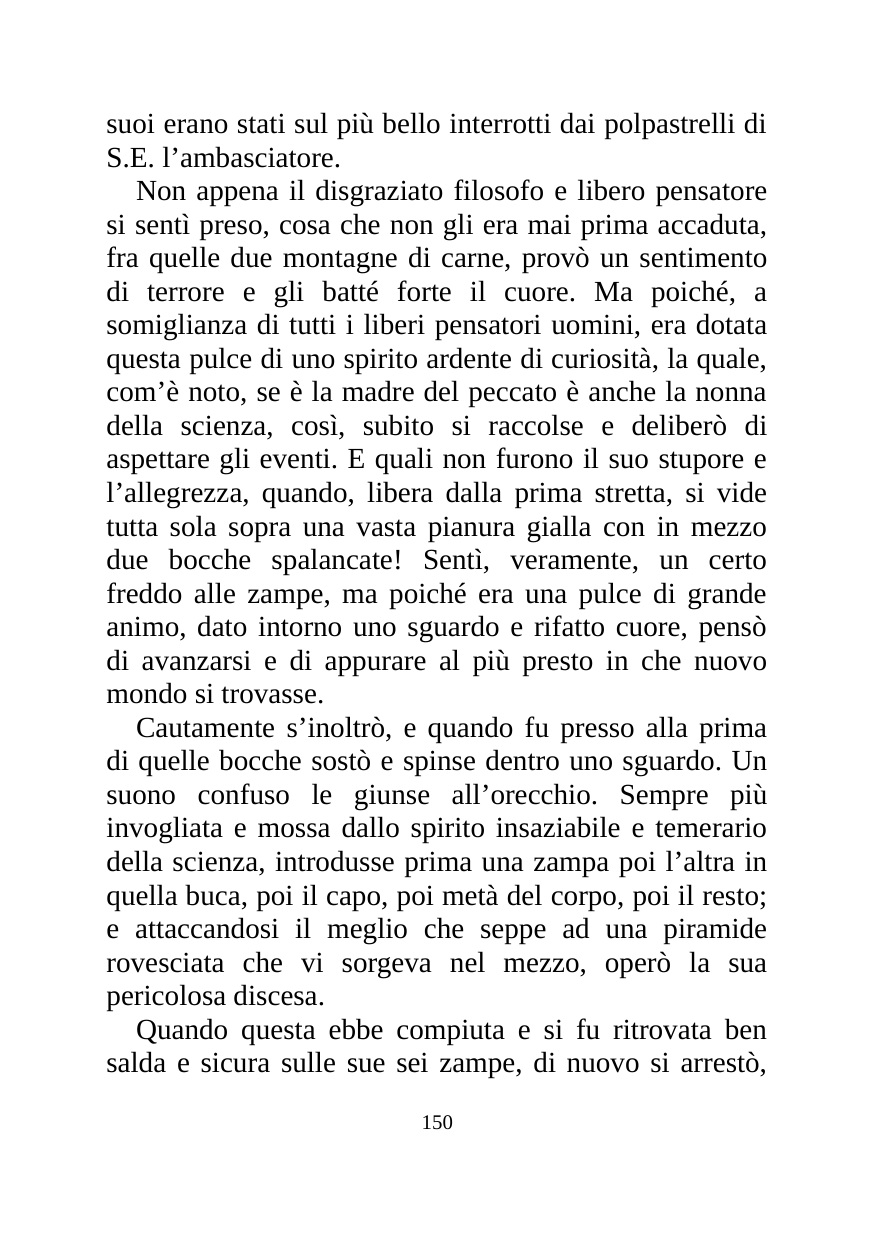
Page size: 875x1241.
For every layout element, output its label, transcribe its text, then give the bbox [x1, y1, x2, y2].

text Non appena il disgraziato filosofo e libero pensatore si sentì preso, cosa che non gli era mai prima accaduta, fra quelle due montagne di carne, provò un sentimento di terrore e gli batté forte il cuore. Ma poiché, a somiglianza di tutti i liberi pensatori uomini, era dotata questa pulce di uno spirito ardente di curiosità, la quale, com’è noto, se è la madre del peccato è anche la nonna della scienza, così, subito si raccolse e deliberò di aspettare gli eventi. E quali non furono il suo stupore e l’allegrezza, quando, libera dalla prima stretta, si vide tutta sola sopra una vasta pianura gialla con in mezzo due bocche spalancate! Sentì, veramente, un certo freddo alle zampe, ma poiché era una pulce di grande animo, dato intorno uno sguardo e rifatto cuore, pensò di avanzarsi e di appurare al più presto in che nuovo mondo si trovasse. [106, 173, 768, 710]
text Cautamente s’inoltrò, e quando fu presso alla prima di quelle bocche sostò e spinse dentro uno sguardo. Un suono confuso le giunse all’orecchio. Sempre più invogliata e mossa dallo spirito insaziabile e temerario della scienza, introdusse prima una zampa poi l’altra in quella buca, poi il capo, poi metà del corpo, poi il resto; e attaccandosi il meglio che seppe ad una piramide rovesciata che vi sorgeva nel mezzo, operò la sua pericolosa discesa. [106, 710, 768, 1012]
text Quando questa ebbe compiuta e si fu ritrovata ben salda e sicura sulle sue sei zampe, di nuovo si arrestò, [106, 1012, 768, 1079]
text suoi erano stati sul più bello interrotti dai polpastrelli di S.E. l’ambasciatore. [106, 106, 768, 173]
